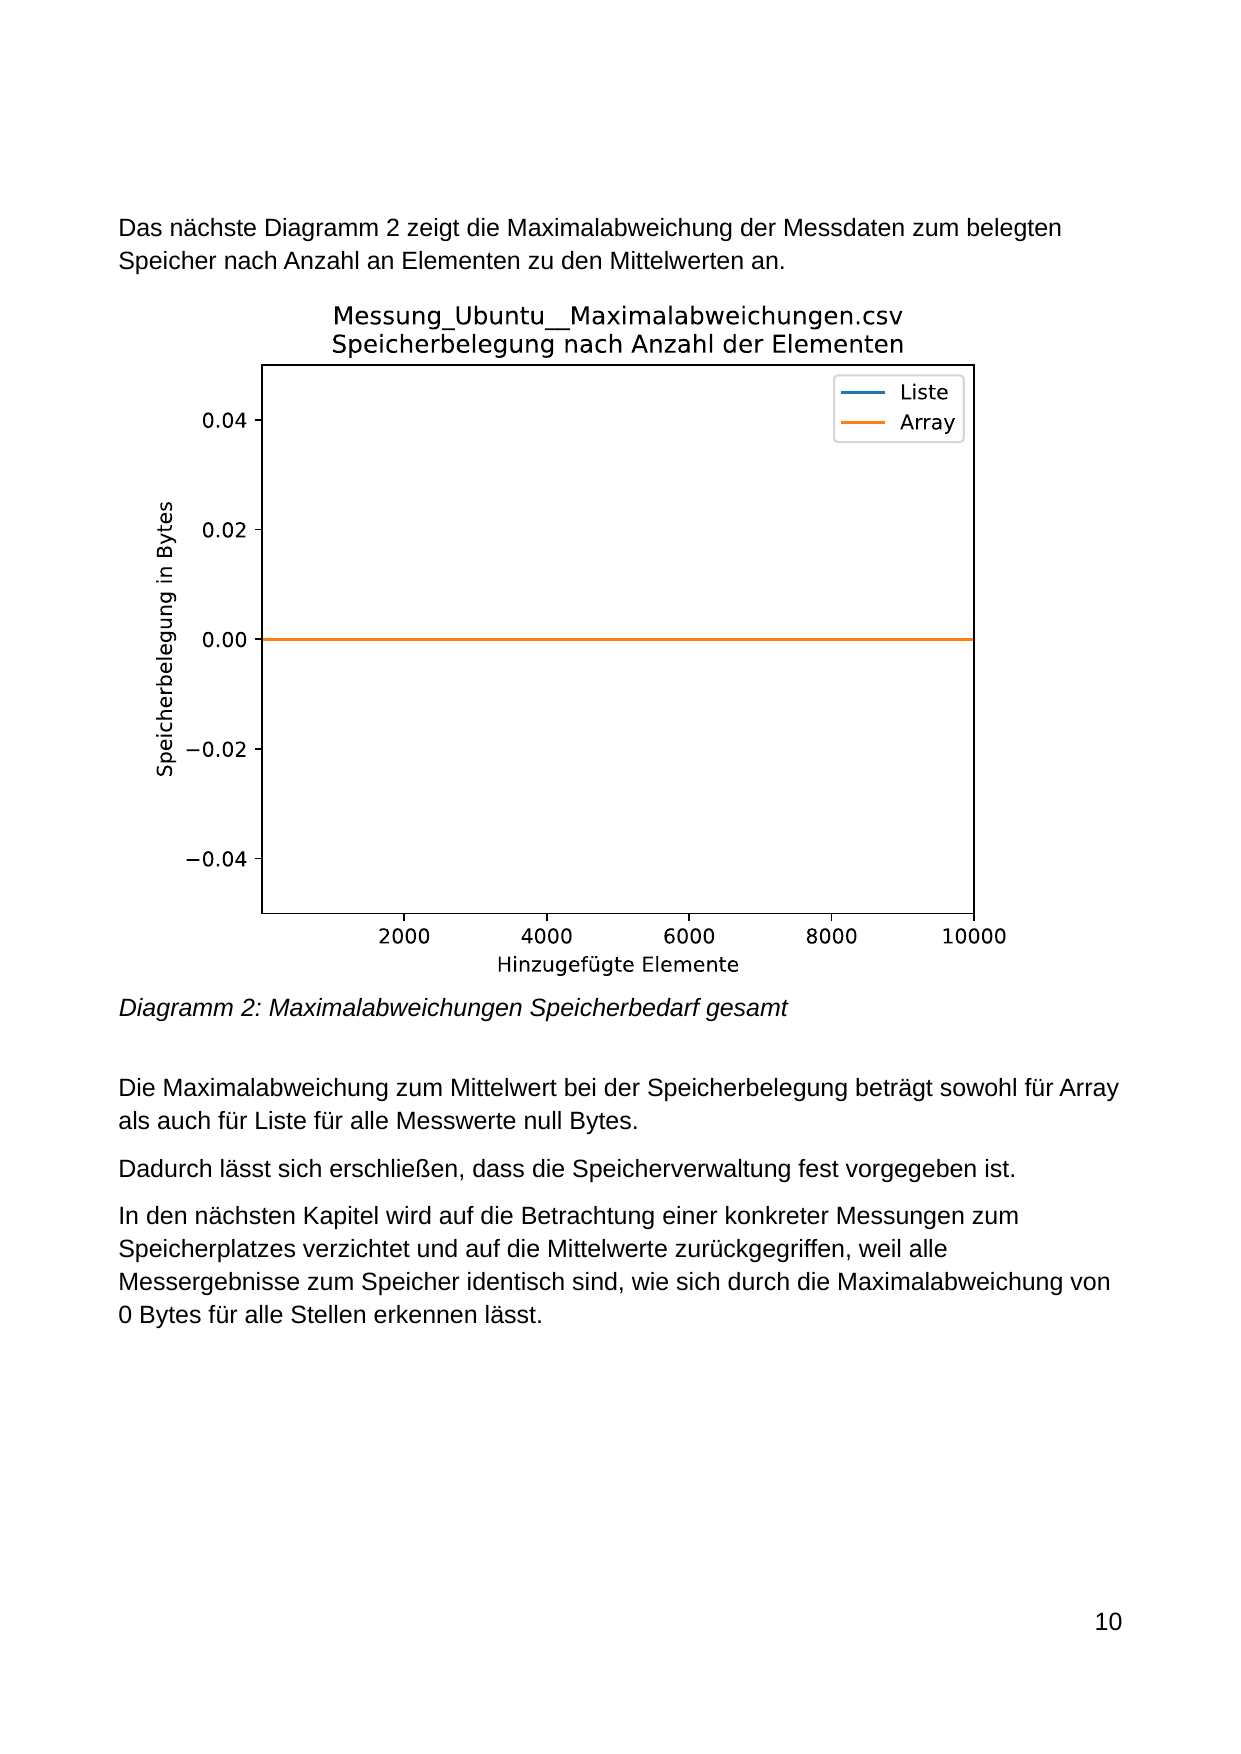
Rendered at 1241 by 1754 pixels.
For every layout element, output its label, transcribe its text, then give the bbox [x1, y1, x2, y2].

text Die Maximalabweichung zum Mittelwert bei der Speicherbelegung beträgt sowohl für Array als auch für Liste für alle Messwerte null Bytes. [118, 1073, 1122, 1135]
text In den nächsten Kapitel wird auf die Betrachtung einer konkreter Messungen zum Speicherplatzes verzichtet und auf die Mittelwerte zurückgegriffen, weil alle Messergebnisse zum Speicher identisch sind, wie sich durch die Maximalabweichung von 0 Bytes für alle Stellen erkennen lässt. [118, 1201, 1122, 1329]
text Diagramm 2: Maximalabweichungen Speicherbedarf gesamt [119, 291, 1070, 1021]
text Das nächste Diagramm 2 zeigt die Maximalabweichung der Messdaten zum belegten Speicher nach Anzahl an Elementen zu den Mittelwerten an. [118, 213, 1122, 275]
text Dadurch lässt sich erschließen, dass die Speicherverwaltung fest vorgegeben ist. [118, 1154, 1122, 1182]
